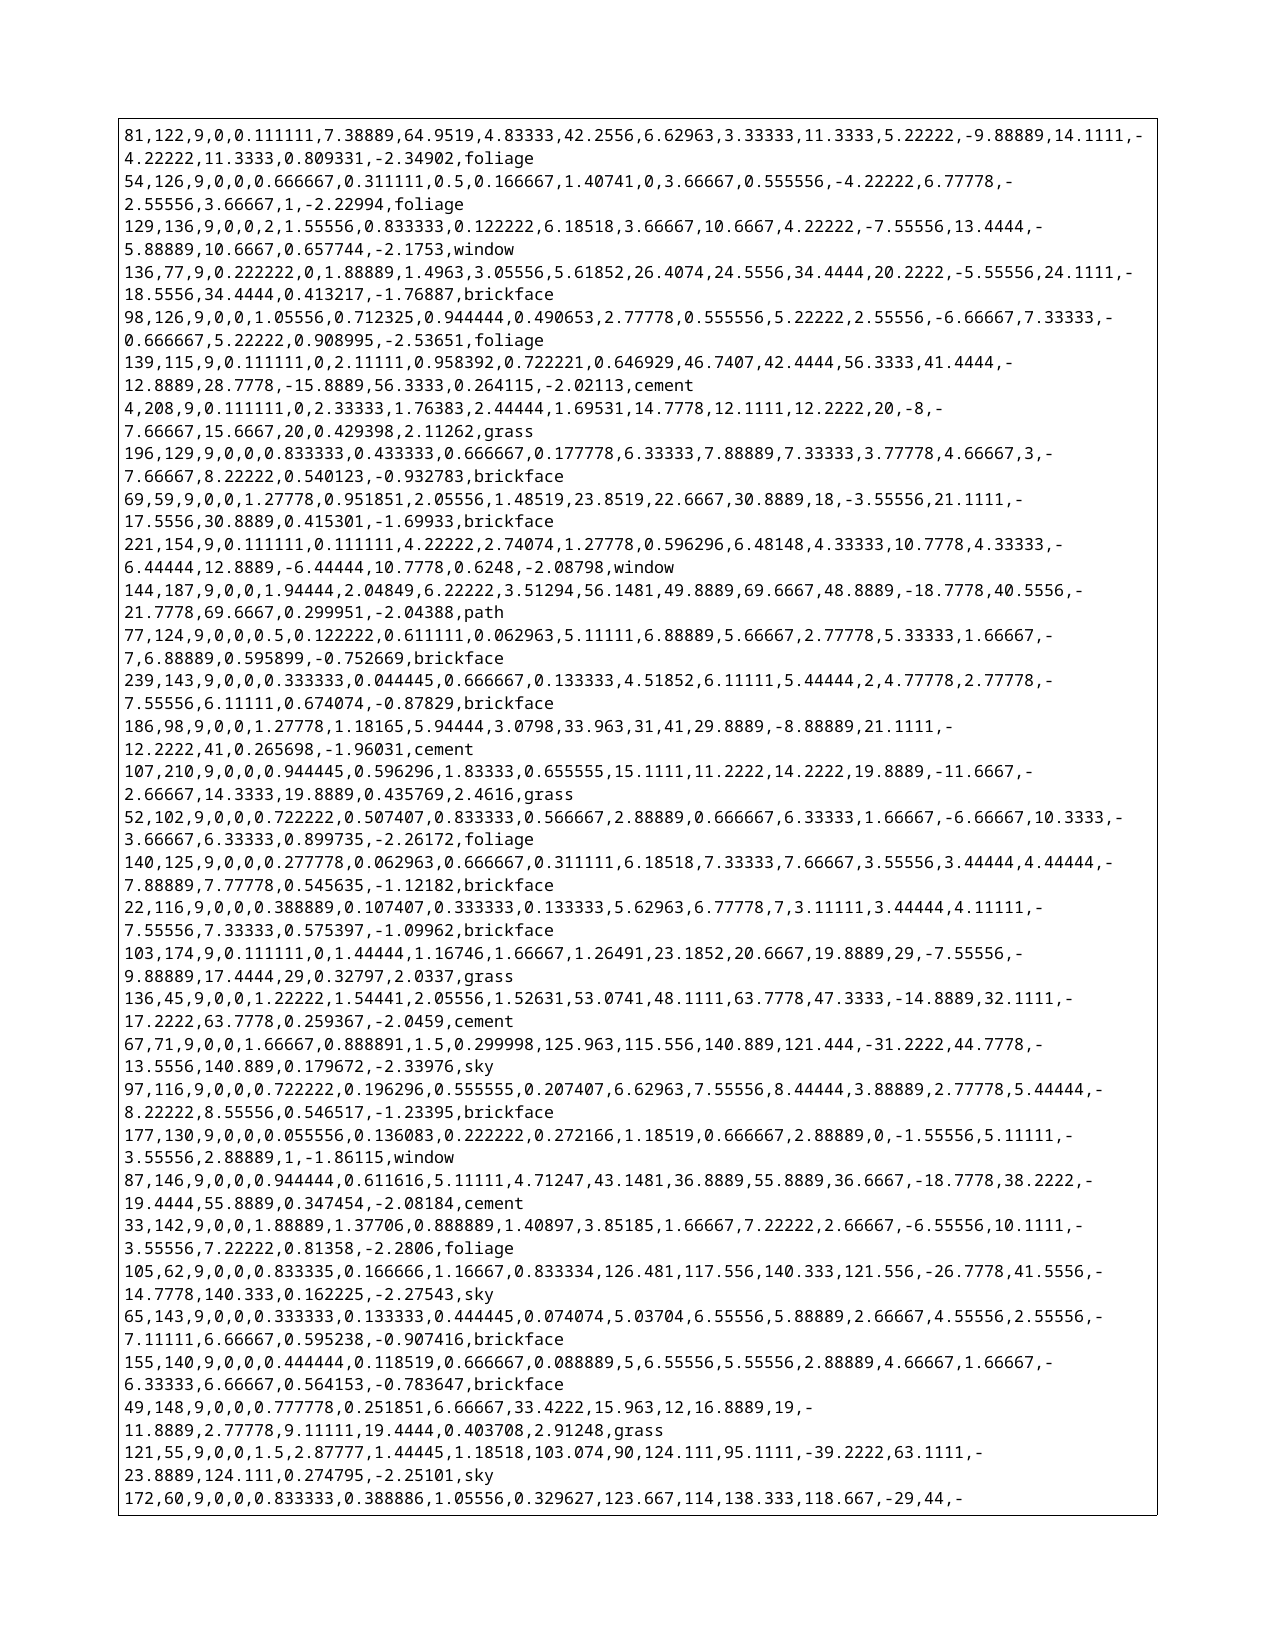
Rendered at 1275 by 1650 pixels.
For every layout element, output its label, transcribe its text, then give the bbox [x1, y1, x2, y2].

table_header 81,122,9,0,0.111111,7.38889,64.9519,4.83333,42.2556,6.62963,3.33333,11.3333,5.22222,-9.88889,14.1111,-4.22222,11.3333,0.809331,-2.34902,foliage 54,126,9,0,0,0.666667,0.311111,0.5,0.166667,1.40741,0,3.66667,0.555556,-4.22222,6.77778,-2.55556,3.66667,1,-2.22994,foliage 129,136,9,0,0,2,1.55556,0.833333,0.122222,6.18518,3.66667,10.6667,4.22222,-7.55556,13.4444,-5.88889,10.6667,0.657744,-2.1753,window 136,77,9,0.222222,0,1.88889,1.4963,3.05556,5.61852,26.4074,24.5556,34.4444,20.2222,-5.55556,24.1111,-18.5556,34.4444,0.413217,-1.76887,brickface 98,126,9,0,0,1.05556,0.712325,0.944444,0.490653,2.77778,0.555556,5.22222,2.55556,-6.66667,7.33333,-0.666667,5.22222,0.908995,-2.53651,foliage 139,115,9,0.111111,0,2.11111,0.958392,0.722221,0.646929,46.7407,42.4444,56.3333,41.4444,-12.8889,28.7778,-15.8889,56.3333,0.264115,-2.02113,cement 4,208,9,0.111111,0,2.33333,1.76383,2.44444,1.69531,14.7778,12.1111,12.2222,20,-8,-7.66667,15.6667,20,0.429398,2.11262,grass 196,129,9,0,0,0.833333,0.433333,0.666667,0.177778,6.33333,7.88889,7.33333,3.77778,4.66667,3,-7.66667,8.22222,0.540123,-0.932783,brickface 69,59,9,0,0,1.27778,0.951851,2.05556,1.48519,23.8519,22.6667,30.8889,18,-3.55556,21.1111,-17.5556,30.8889,0.415301,-1.69933,brickface 221,154,9,0.111111,0.111111,4.22222,2.74074,1.27778,0.596296,6.48148,4.33333,10.7778,4.33333,-6.44444,12.8889,-6.44444,10.7778,0.6248,-2.08798,window 144,187,9,0,0,1.94444,2.04849,6.22222,3.51294,56.1481,49.8889,69.6667,48.8889,-18.7778,40.5556,-21.7778,69.6667,0.299951,-2.04388,path 77,124,9,0,0,0.5,0.122222,0.611111,0.062963,5.11111,6.88889,5.66667,2.77778,5.33333,1.66667,-7,6.88889,0.595899,-0.752669,brickface 239,143,9,0,0,0.333333,0.044445,0.666667,0.133333,4.51852,6.11111,5.44444,2,4.77778,2.77778,-7.55556,6.11111,0.674074,-0.87829,brickface 186,98,9,0,0,1.27778,1.18165,5.94444,3.0798,33.963,31,41,29.8889,-8.88889,21.1111,-12.2222,41,0.265698,-1.96031,cement 107,210,9,0,0,0.944445,0.596296,1.83333,0.655555,15.1111,11.2222,14.2222,19.8889,-11.6667,-2.66667,14.3333,19.8889,0.435769,2.4616,grass 52,102,9,0,0,0.722222,0.507407,0.833333,0.566667,2.88889,0.666667,6.33333,1.66667,-6.66667,10.3333,-3.66667,6.33333,0.899735,-2.26172,foliage 140,125,9,0,0,0.277778,0.062963,0.666667,0.311111,6.18518,7.33333,7.66667,3.55556,3.44444,4.44444,-7.88889,7.77778,0.545635,-1.12182,brickface 22,116,9,0,0,0.388889,0.107407,0.333333,0.133333,5.62963,6.77778,7,3.11111,3.44444,4.11111,-7.55556,7.33333,0.575397,-1.09962,brickface 103,174,9,0.111111,0,1.44444,1.16746,1.66667,1.26491,23.1852,20.6667,19.8889,29,-7.55556,-9.88889,17.4444,29,0.32797,2.0337,grass 136,45,9,0,0,1.22222,1.54441,2.05556,1.52631,53.0741,48.1111,63.7778,47.3333,-14.8889,32.1111,-17.2222,63.7778,0.259367,-2.0459,cement 67,71,9,0,0,1.66667,0.888891,1.5,0.299998,125.963,115.556,140.889,121.444,-31.2222,44.7778,-13.5556,140.889,0.179672,-2.33976,sky 97,116,9,0,0,0.722222,0.196296,0.555555,0.207407,6.62963,7.55556,8.44444,3.88889,2.77778,5.44444,-8.22222,8.55556,0.546517,-1.23395,brickface 177,130,9,0,0,0.055556,0.136083,0.222222,0.272166,1.18519,0.666667,2.88889,0,-1.55556,5.11111,-3.55556,2.88889,1,-1.86115,window 87,146,9,0,0,0.944444,0.611616,5.11111,4.71247,43.1481,36.8889,55.8889,36.6667,-18.7778,38.2222,-19.4444,55.8889,0.347454,-2.08184,cement 33,142,9,0,0,1.88889,1.37706,0.888889,1.40897,3.85185,1.66667,7.22222,2.66667,-6.55556,10.1111,-3.55556,7.22222,0.81358,-2.2806,foliage 105,62,9,0,0,0.833335,0.166666,1.16667,0.833334,126.481,117.556,140.333,121.556,-26.7778,41.5556,-14.7778,140.333,0.162225,-2.27543,sky 65,143,9,0,0,0.333333,0.133333,0.444445,0.074074,5.03704,6.55556,5.88889,2.66667,4.55556,2.55556,-7.11111,6.66667,0.595238,-0.907416,brickface 155,140,9,0,0,0.444444,0.118519,0.666667,0.088889,5,6.55556,5.55556,2.88889,4.66667,1.66667,-6.33333,6.66667,0.564153,-0.783647,brickface 49,148,9,0,0,0.777778,0.251851,6.66667,33.4222,15.963,12,16.8889,19,-11.8889,2.77778,9.11111,19.4444,0.403708,2.91248,grass 121,55,9,0,0,1.5,2.87777,1.44445,1.18518,103.074,90,124.111,95.1111,-39.2222,63.1111,-23.8889,124.111,0.274795,-2.25101,sky 172,60,9,0,0,0.833333,0.388886,1.05556,0.329627,123.667,114,138.333,118.667,-29,44,- [119, 119, 1157, 1515]
